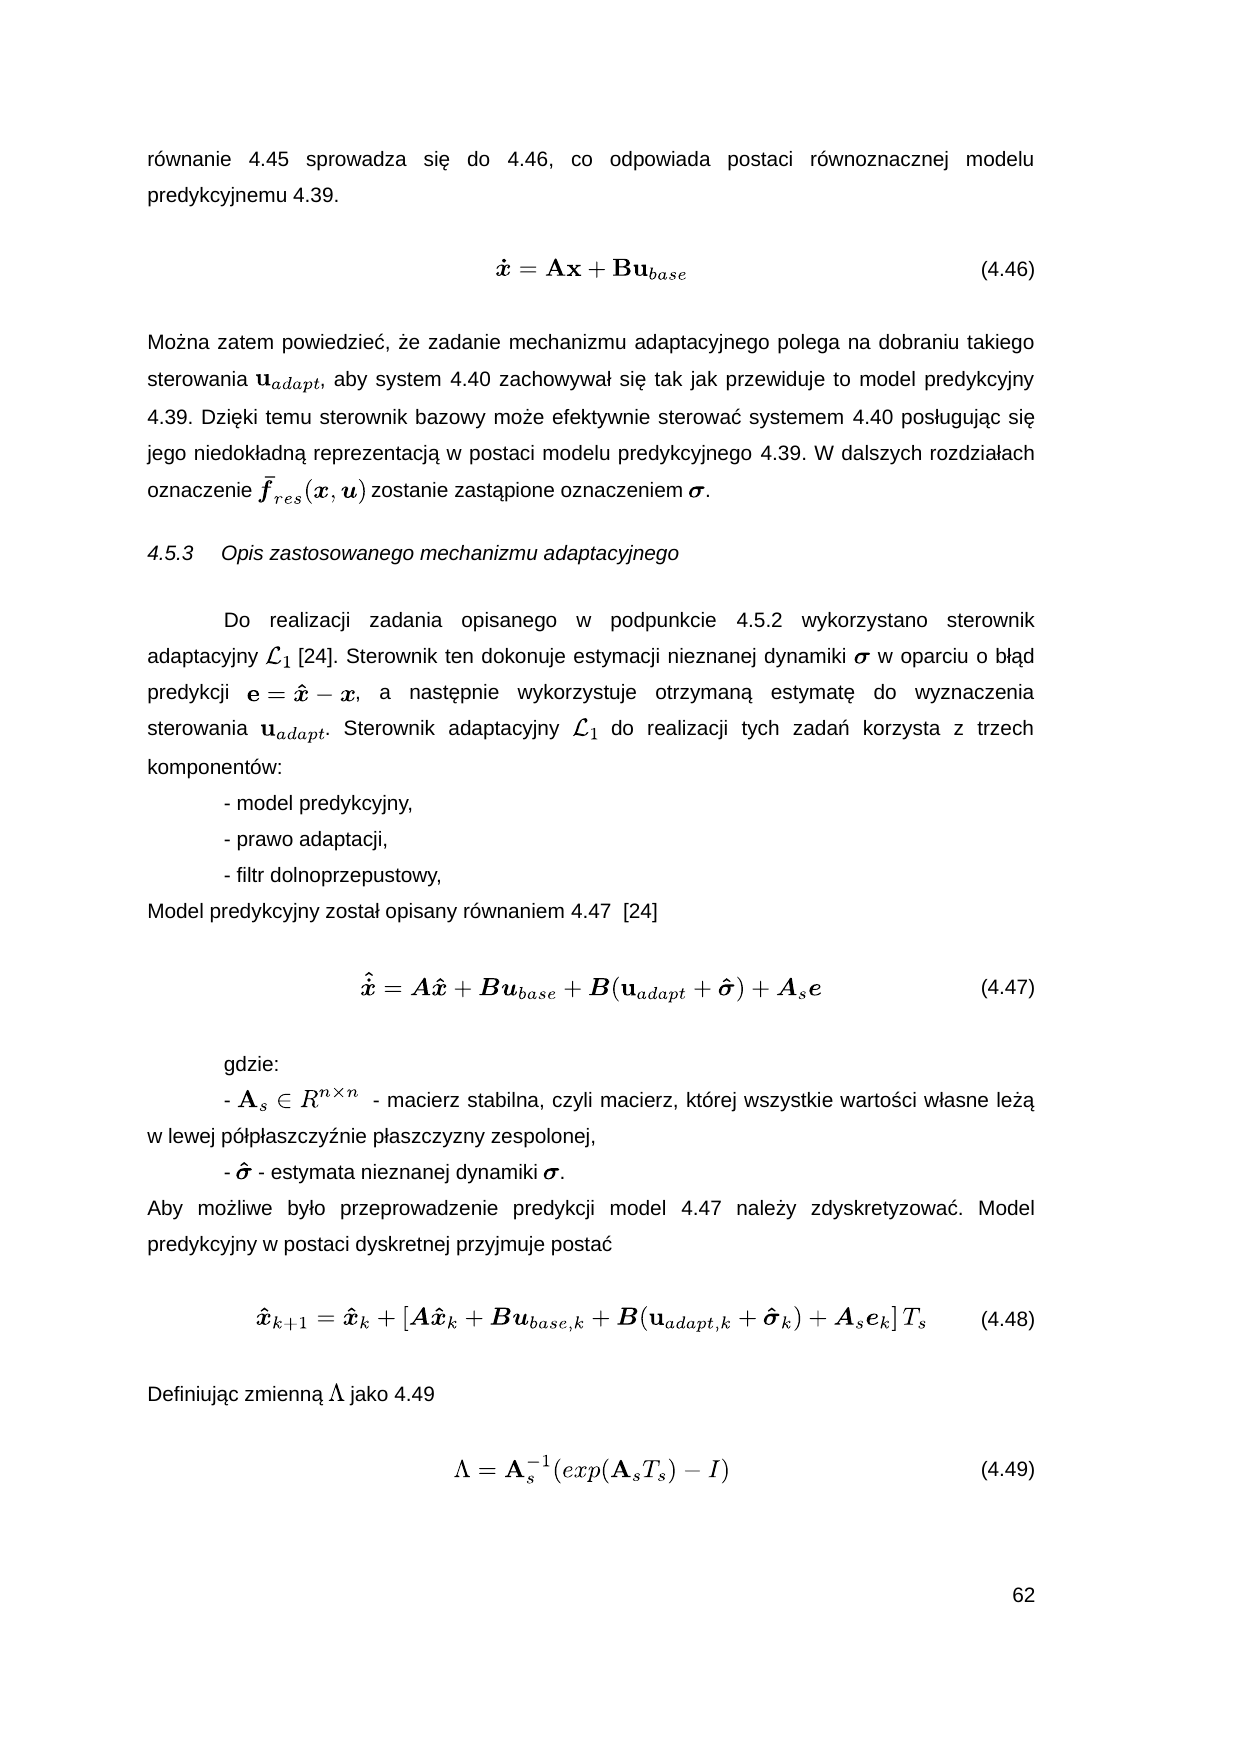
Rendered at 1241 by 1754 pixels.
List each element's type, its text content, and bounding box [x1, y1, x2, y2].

text gdzie: [147, 1052, 1035, 1076]
text Model predykcyjny został opisany równaniem 4.47 [24] [147, 898, 1035, 922]
subtitle Opis zastosowanego mechanizmu adaptacyjnego [147, 541, 1035, 565]
text (4.47) [371, 972, 1035, 1002]
text (4.49) [547, 1455, 1035, 1484]
text (4.46) [147, 256, 1035, 280]
text - model predykcyjny, [147, 791, 1035, 814]
text równanie 4.45 sprowadza się do 4.46, co odpowiada postaci równoznacznej modelu predykcyjnemu 4.39. [147, 147, 1035, 207]
text - prawo adaptacji, [147, 827, 1035, 851]
text Definiując zmienną jako 4.49 [147, 1381, 1035, 1405]
text [147, 972, 367, 1002]
text - - estymata nieznanej dynamiki . [147, 1160, 1035, 1184]
text [147, 1455, 543, 1484]
text Do realizacji zadania opisanego w podpunkcie 4.5.2 wykorzystano sterownik adaptacyjny [24]. Sterownik ten dokonuje estymacji nieznanej dynamiki w oparciu o błąd predykcji , a następnie wykorzystuje otrzymaną estymatę do wyznaczenia sterowania . Sterownik adaptacyjny do realizacji tych zadań korzysta z trzech komponentów: [147, 608, 1035, 779]
text Aby możliwe było przeprowadzenie predykcji model 4.47 należy zdyskretyzować. Model predykcyjny w postaci dyskretnej przyjmuje postać [147, 1196, 1035, 1256]
text - - macierz stabilna, czyli macierz, której wszystkie wartości własne leżą w lewej półpłaszczyźnie płaszczyzny zespolonej, [147, 1088, 1035, 1148]
text (4.48) [147, 1305, 1035, 1332]
text - filtr dolnoprzepustowy, [147, 862, 1035, 886]
text Można zatem powiedzieć, że zadanie mechanizmu adaptacyjnego polega na dobraniu takiego sterowania , aby system 4.40 zachowywał się tak jak przewiduje to model predykcyjny 4.39. Dzięki temu sterownik bazowy może efektywnie sterować systemem 4.40 posługując się jego niedokładną reprezentacją w postaci modelu predykcyjnego 4.39. W dalszych rozdziałach oznaczenie zostanie zastąpione oznaczeniem . [147, 330, 1035, 504]
